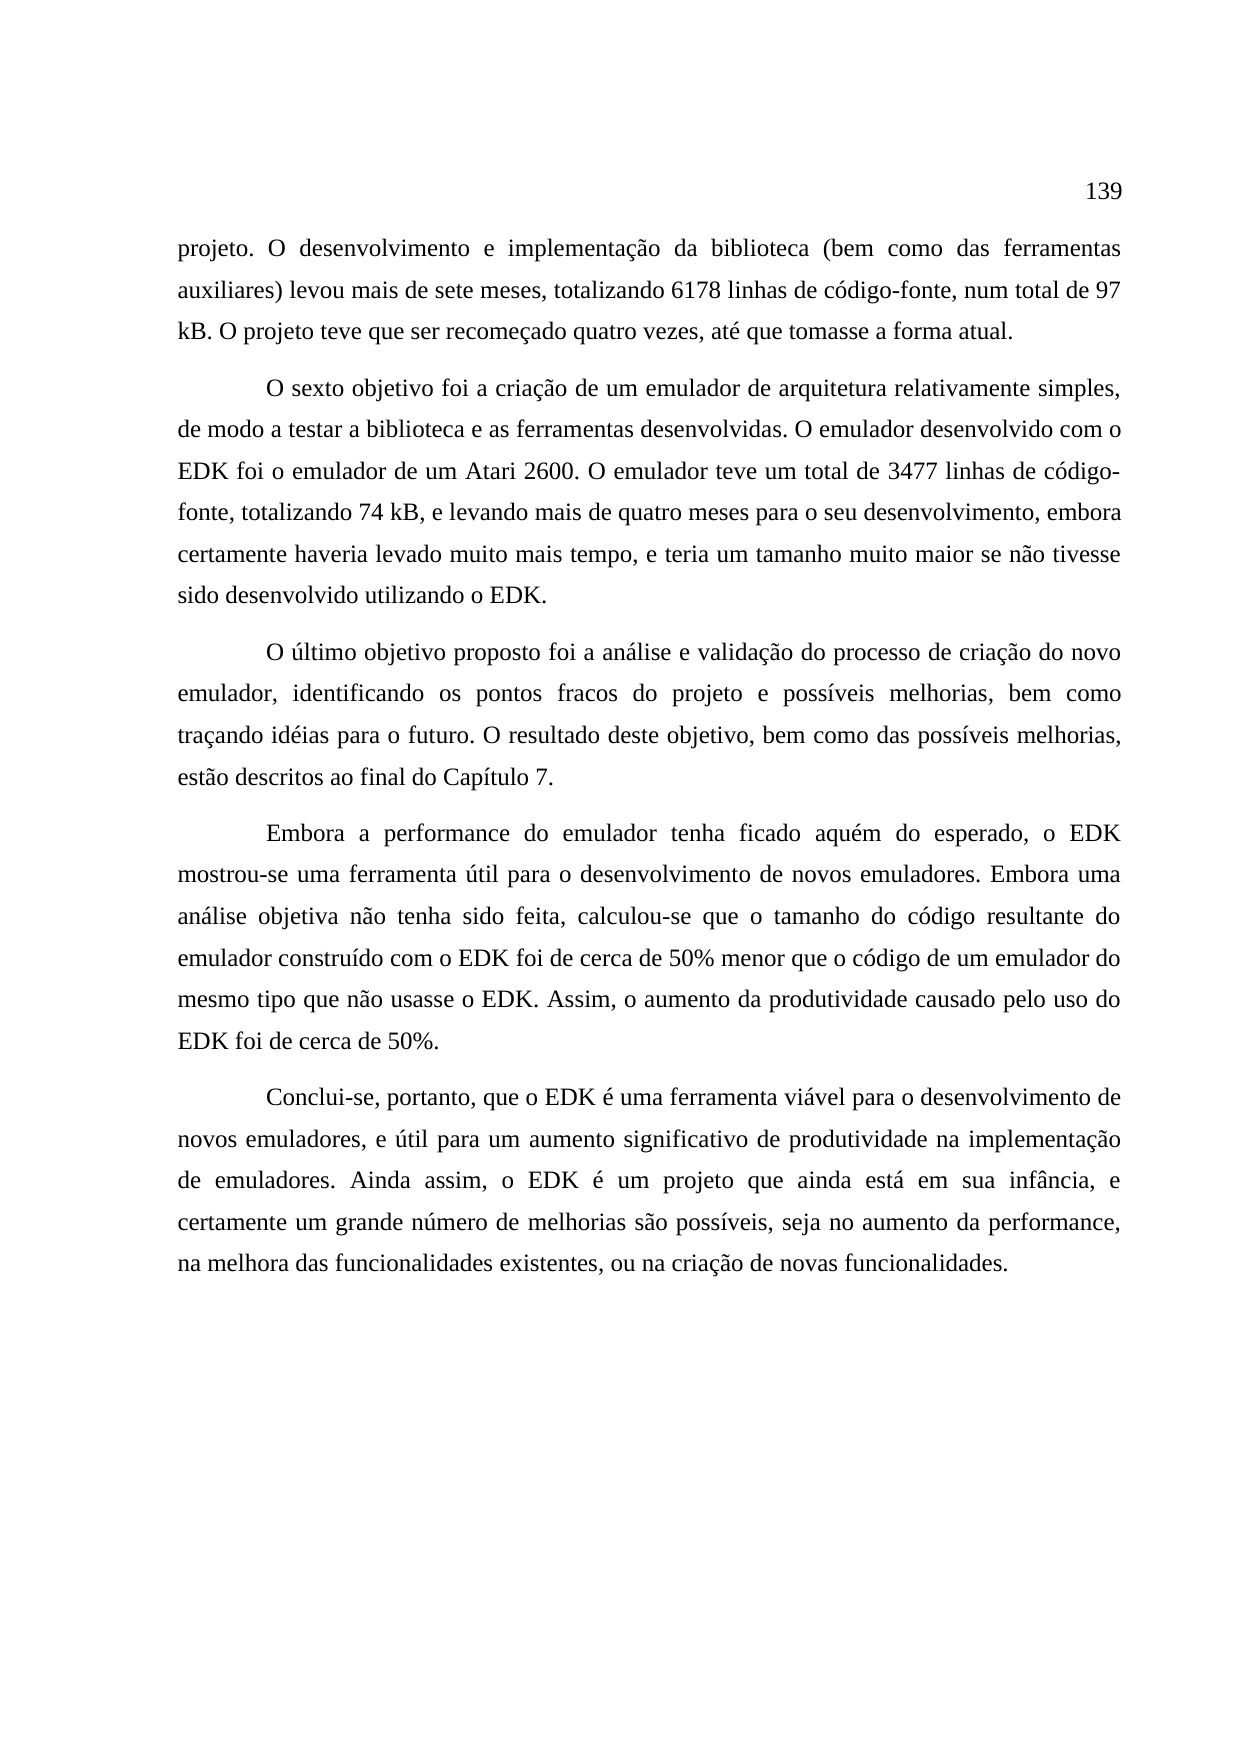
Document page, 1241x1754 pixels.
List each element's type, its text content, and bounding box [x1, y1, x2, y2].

text O último objetivo proposto foi a análise e validação do processo de criação do novo emulador, identificando os pontos fracos do projeto e possíveis melhorias, bem como traçando idéias para o futuro. O resultado deste objetivo, bem como das possíveis melhorias, estão descritos ao final do Capítulo 7. [177, 638, 1122, 790]
text Conclui-se, portanto, que o EDK é uma ferramenta viável para o desenvolvimento de novos emuladores, e útil para um aumento significativo de produtividade na implementação de emuladores. Ainda assim, o EDK é um projeto que ainda está em sua infância, e certamente um grande número de melhorias são possíveis, seja no aumento da performance, na melhora das funcionalidades existentes, ou na criação de novas funcionalidades. [177, 1083, 1122, 1277]
text O sexto objetivo foi a criação de um emulador de arquitetura relativamente simples, de modo a testar a biblioteca e as ferramentas desenvolvidas. O emulador desenvolvido com o EDK foi o emulador de um Atari 2600. O emulador teve um total de 3477 linhas de código-fonte, totalizando 74 kB, e levando mais de quatro meses para o seu desenvolvimento, embora certamente haveria levado muito mais tempo, e teria um tamanho muito maior se não tivesse sido desenvolvido utilizando o EDK. [177, 374, 1122, 609]
text projeto. O desenvolvimento e implementação da biblioteca (bem como das ferramentas auxiliares) levou mais de sete meses, totalizando 6178 linhas de código-fonte, num total de 97 kB. O projeto teve que ser recomeçado quatro vezes, até que tomasse a forma atual. [177, 234, 1122, 345]
text Embora a performance do emulador tenha ficado aquém do esperado, o EDK mostrou-se uma ferramenta útil para o desenvolvimento de novos emuladores. Embora uma análise objetiva não tenha sido feita, calculou-se que o tamanho do código resultante do emulador construído com o EDK foi de cerca de 50% menor que o código de um emulador do mesmo tipo que não usasse o EDK. Assim, o aumento da produtividade causado pelo uso do EDK foi de cerca de 50%. [177, 819, 1122, 1054]
